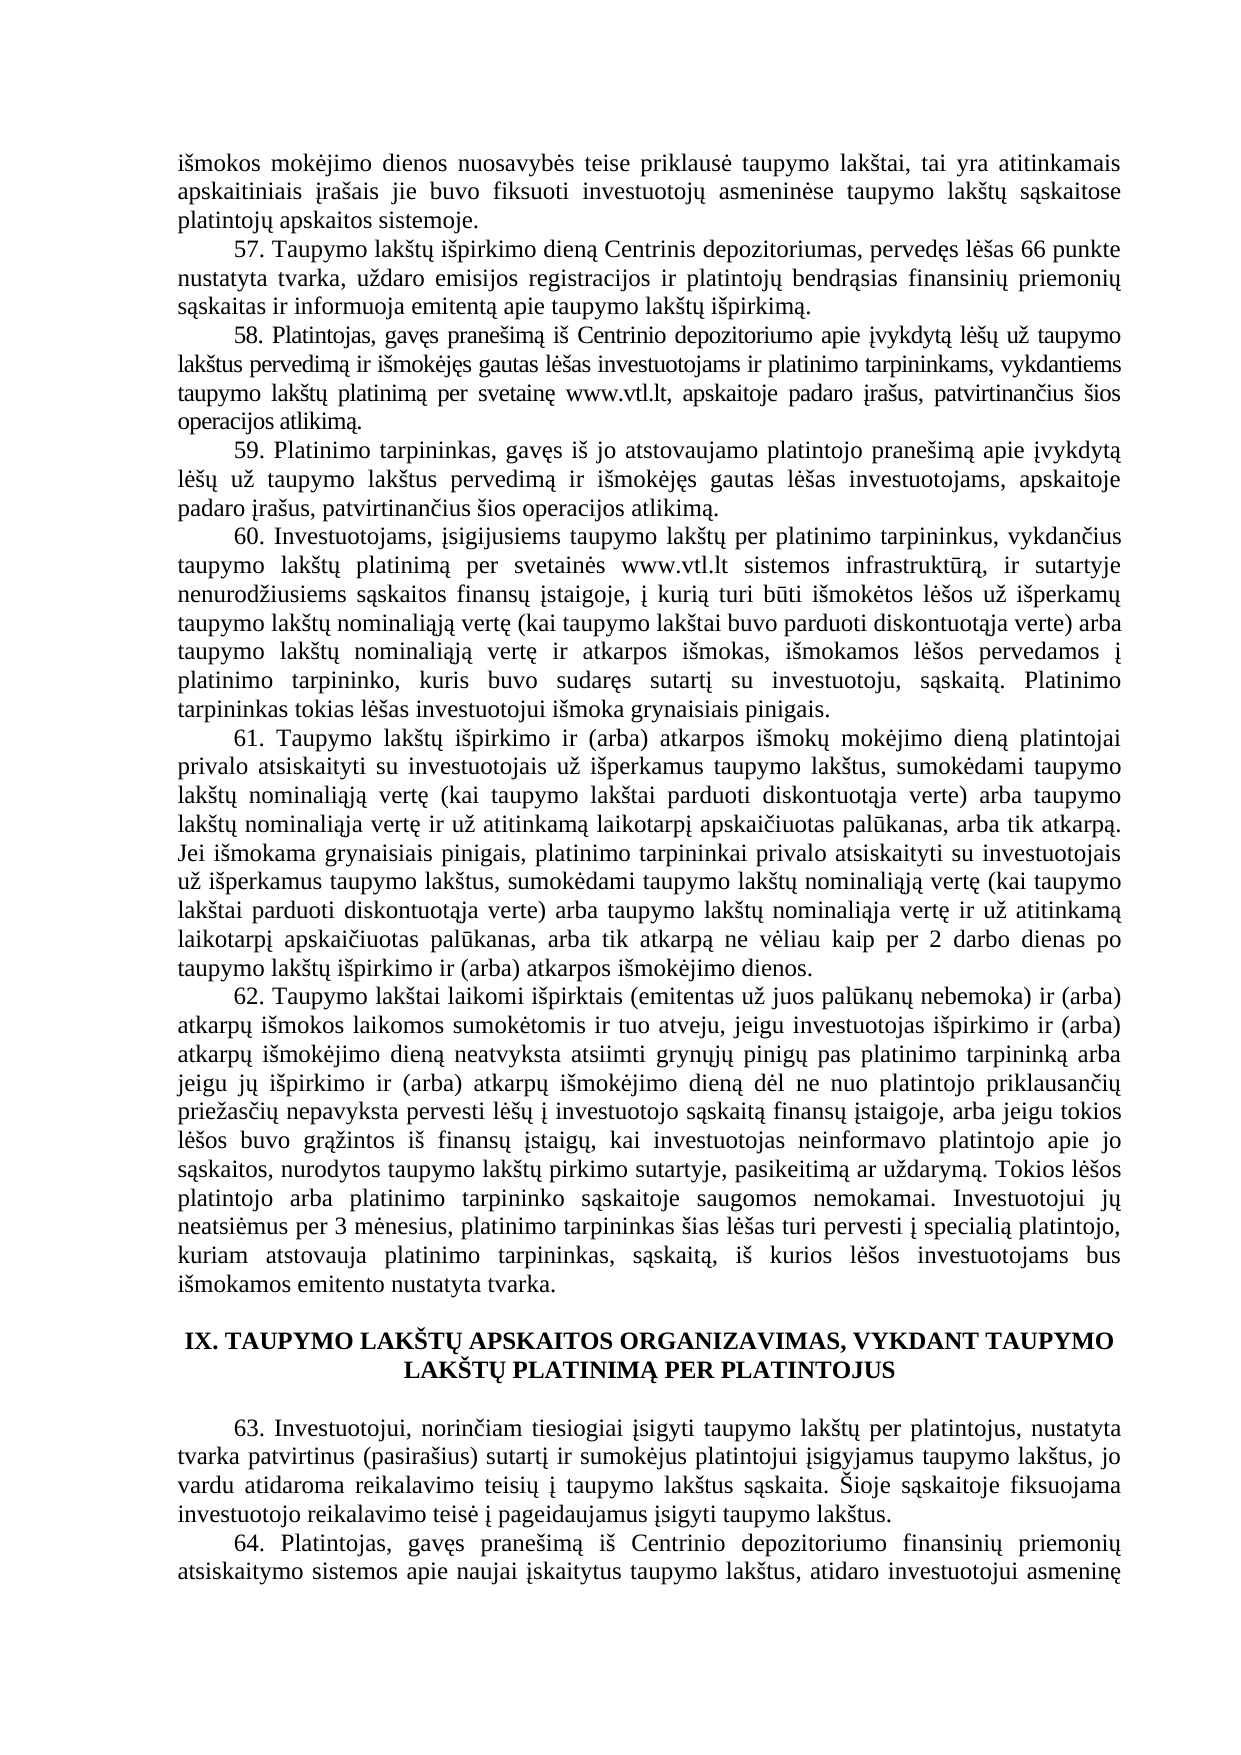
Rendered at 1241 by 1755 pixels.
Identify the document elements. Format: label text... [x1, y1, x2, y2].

text 64. Platintojas, gavęs pranešimą iš Centrinio depozitoriumo finansinių priemonių atsiskaitymo sistemos apie naujai įskaitytus taupymo lakštus, atidaro investuotojui asmeninę [177, 1528, 1122, 1585]
text 58. Platintojas, gavęs pranešimą iš Centrinio depozitoriumo apie įvykdytą lėšų už taupymo lakštus pervedimą ir išmokėjęs gautas lėšas investuotojams ir platinimo tarpininkams, vykdantiems taupymo lakštų platinimą per svetainę www.vtl.lt, apskaitoje padaro įrašus, patvirtinančius šios operacijos atlikimą. [177, 320, 1122, 435]
text 59. Platinimo tarpininkas, gavęs iš jo atstovaujamo platintojo pranešimą apie įvykdytą lėšų už taupymo lakštus pervedimą ir išmokėjęs gautas lėšas investuotojams, apskaitoje padaro įrašus, patvirtinančius šios operacijos atlikimą. [177, 435, 1122, 521]
text 61. Taupymo lakštų išpirkimo ir (arba) atkarpos išmokų mokėjimo dieną platintojai privalo atsiskaityti su investuotojais už išperkamus taupymo lakštus, sumokėdami taupymo lakštų nominaliąją vertę (kai taupymo lakštai parduoti diskontuotąja verte) arba taupymo lakštų nominaliąja vertę ir už atitinkamą laikotarpį apskaičiuotas palūkanas, arba tik atkarpą. Jei išmokama grynaisiais pinigais, platinimo tarpininkai privalo atsiskaityti su investuotojais už išperkamus taupymo lakštus, sumokėdami taupymo lakštų nominaliąją vertę (kai taupymo lakštai parduoti diskontuotąja verte) arba taupymo lakštų nominaliąja vertę ir už atitinkamą laikotarpį apskaičiuotas palūkanas, arba tik atkarpą ne vėliau kaip per 2 darbo dienas po taupymo lakštų išpirkimo ir (arba) atkarpos išmokėjimo dienos. [177, 723, 1122, 981]
text išmokos mokėjimo dienos nuosavybės teise priklausė taupymo lakštai, tai yra atitinkamais apskaitiniais įrašais jie buvo fiksuoti investuotojų asmeninėse taupymo lakštų sąskaitose platintojų apskaitos sistemoje. [177, 148, 1122, 234]
text 60. Investuotojams, įsigijusiems taupymo lakštų per platinimo tarpininkus, vykdančius taupymo lakštų platinimą per svetainės www.vtl.lt sistemos infrastruktūrą, ir sutartyje nenurodžiusiems sąskaitos finansų įstaigoje, į kurią turi būti išmokėtos lėšos už išperkamų taupymo lakštų nominaliąją vertę (kai taupymo lakštai buvo parduoti diskontuotąja verte) arba taupymo lakštų nominaliąją vertę ir atkarpos išmokas, išmokamos lėšos pervedamos į platinimo tarpininko, kuris buvo sudaręs sutartį su investuotoju, sąskaitą. Platinimo tarpininkas tokias lėšas investuotojui išmoka grynaisiais pinigais. [177, 521, 1122, 723]
text 63. Investuotojui, norinčiam tiesiogiai įsigyti taupymo lakštų per platintojus, nustatyta tvarka patvirtinus (pasirašius) sutartį ir sumokėjus platintojui įsigyjamus taupymo lakštus, jo vardu atidaroma reikalavimo teisių į taupymo lakštus sąskaita. Šioje sąskaitoje fiksuojama investuotojo reikalavimo teisė į pageidaujamus įsigyti taupymo lakštus. [177, 1413, 1122, 1528]
text IX. TAUPYMO LAKŠTŲ APSKAITOS ORGANIZAVIMAS, VYKDANT TAUPYMO LAKŠTŲ PLATINIMĄ PER PLATINTOJUS [177, 1326, 1122, 1384]
text 62. Taupymo lakštai laikomi išpirktais (emitentas už juos palūkanų nebemoka) ir (arba) atkarpų išmokos laikomos sumokėtomis ir tuo atveju, jeigu investuotojas išpirkimo ir (arba) atkarpų išmokėjimo dieną neatvyksta atsiimti grynųjų pinigų pas platinimo tarpininką arba jeigu jų išpirkimo ir (arba) atkarpų išmokėjimo dieną dėl ne nuo platintojo priklausančių priežasčių nepavyksta pervesti lėšų į investuotojo sąskaitą finansų įstaigoje, arba jeigu tokios lėšos buvo grąžintos iš finansų įstaigų, kai investuotojas neinformavo platintojo apie jo sąskaitos, nurodytos taupymo lakštų pirkimo sutartyje, pasikeitimą ar uždarymą. Tokios lėšos platintojo arba platinimo tarpininko sąskaitoje saugomos nemokamai. Investuotojui jų neatsiėmus per 3 mėnesius, platinimo tarpininkas šias lėšas turi pervesti į specialią platintojo, kuriam atstovauja platinimo tarpininkas, sąskaitą, iš kurios lėšos investuotojams bus išmokamos emitento nustatyta tvarka. [177, 981, 1122, 1298]
text 57. Taupymo lakštų išpirkimo dieną Centrinis depozitoriumas, pervedęs lėšas 66 punkte nustatyta tvarka, uždaro emisijos registracijos ir platintojų bendrąsias finansinių priemonių sąskaitas ir informuoja emitentą apie taupymo lakštų išpirkimą. [177, 234, 1122, 320]
